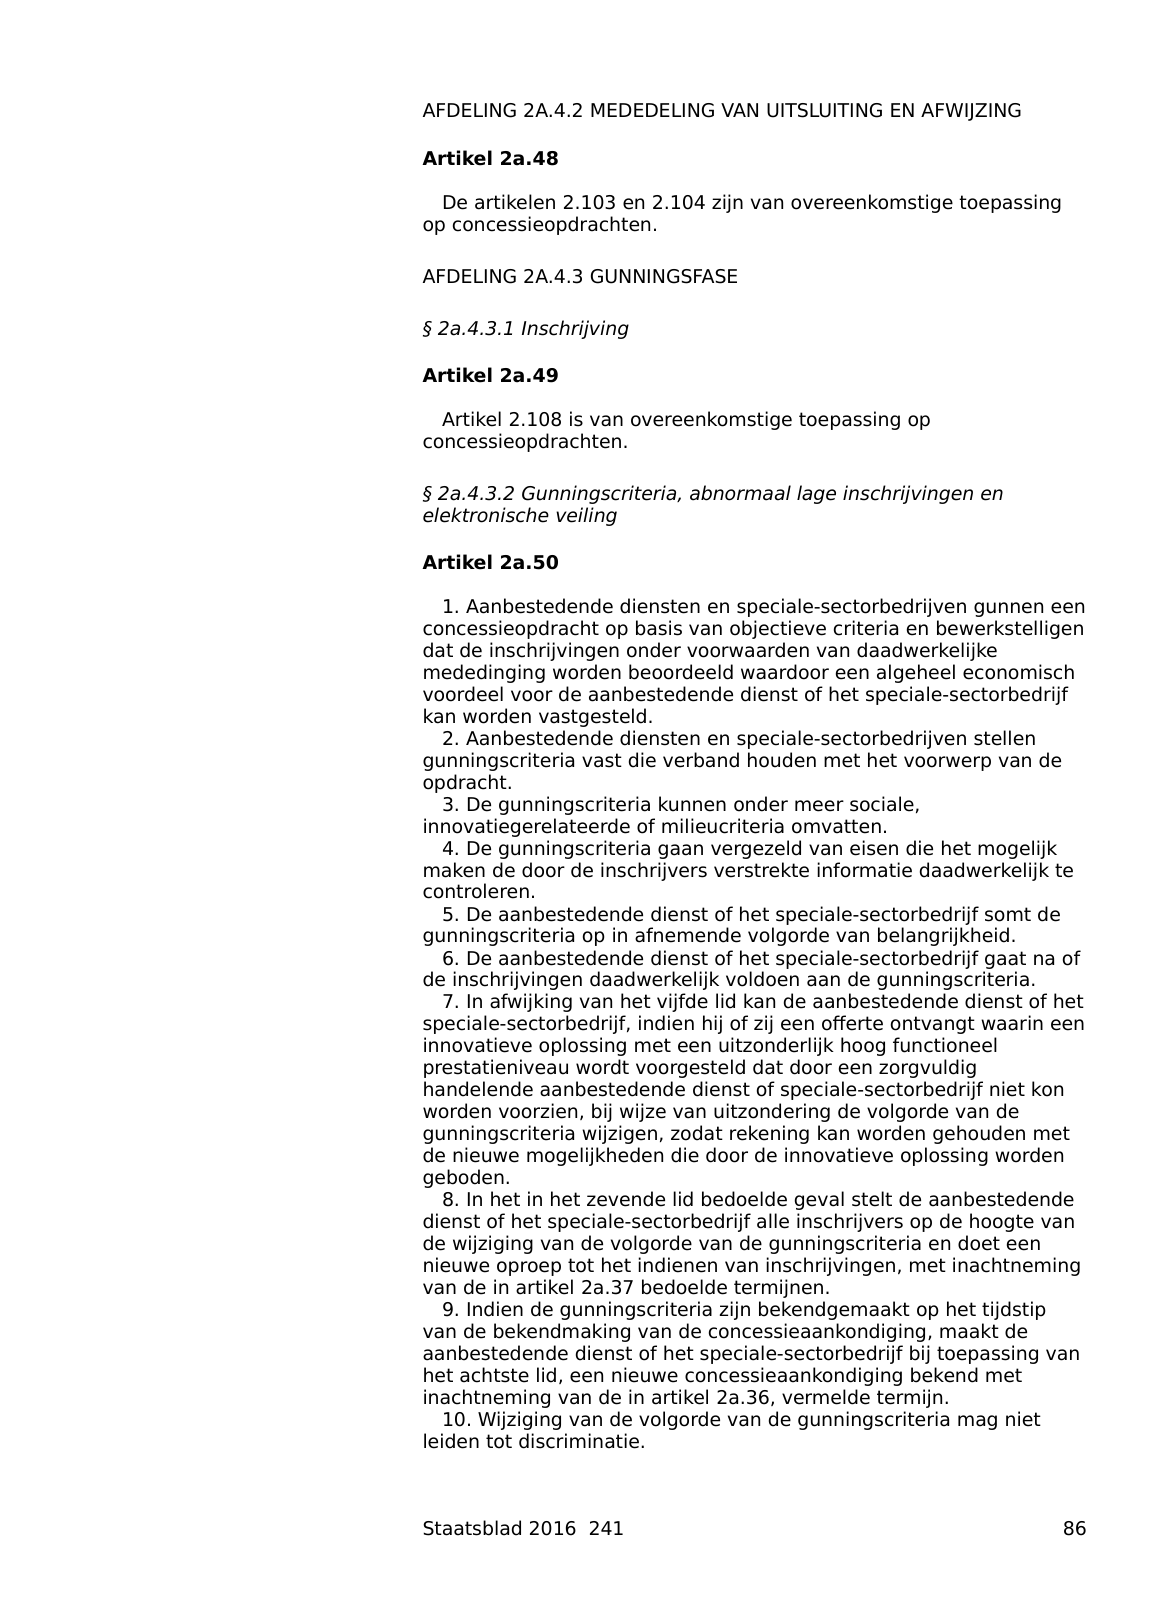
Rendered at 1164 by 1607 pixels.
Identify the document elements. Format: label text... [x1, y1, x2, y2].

text 1. Aanbestedende diensten en speciale-sectorbedrijven gunnen een concessieopdracht op basis van objectieve criteria en bewerkstelligen dat de inschrijvingen onder voorwaarden van daadwerkelijke mededinging worden beoordeeld waardoor een algeheel economisch voordeel voor de aanbestedende dienst of het speciale-sectorbedrijf kan worden vastgesteld. [422, 596, 1087, 728]
subtitle AFDELING 2A.4.2 MEDEDELING VAN UITSLUITING EN AFWIJZING [422, 100, 1087, 122]
text 2. Aanbestedende diensten en speciale-sectorbedrijven stellen gunningscriteria vast die verband houden met het voorwerp van de opdracht. [422, 728, 1087, 793]
subtitle § 2a.4.3.2 Gunningscriteria, abnormaal lage inschrijvingen en elektronische veiling [422, 483, 1087, 527]
subtitle Artikel 2a.50 [422, 552, 1087, 573]
subtitle Artikel 2a.49 [422, 364, 1087, 386]
text Artikel 2.108 is van overeenkomstige toepassing op concessieopdrachten. [422, 409, 1087, 453]
text 10. Wijziging van de volgorde van de gunningscriteria mag niet leiden tot discriminatie. [422, 1409, 1087, 1453]
subtitle Artikel 2a.48 [422, 147, 1087, 169]
text 8. In het in het zevende lid bedoelde geval stelt de aanbestedende dienst of het speciale-sectorbedrijf alle inschrijvers op de hoogte van de wijziging van de volgorde van de gunningscriteria en doet een nieuwe oproep tot het indienen van inschrijvingen, met inachtneming van de in artikel 2a.37 bedoelde termijnen. [422, 1189, 1087, 1299]
text 7. In afwijking van het vijfde lid kan de aanbestedende dienst of het speciale-sectorbedrijf, indien hij of zij een offerte ontvangt waarin een innovatieve oplossing met een uitzonderlijk hoog functioneel prestatieniveau wordt voorgesteld dat door een zorgvuldig handelende aanbestedende dienst of speciale-sectorbedrijf niet kon worden voorzien, bij wijze van uitzondering de volgorde van de gunningscriteria wijzigen, zodat rekening kan worden gehouden met de nieuwe mogelijkheden die door de innovatieve oplossing worden geboden. [422, 991, 1087, 1189]
text 4. De gunningscriteria gaan vergezeld van eisen die het mogelijk maken de door de inschrijvers verstrekte informatie daadwerkelijk te controleren. [422, 837, 1087, 903]
text 6. De aanbestedende dienst of het speciale-sectorbedrijf gaat na of de inschrijvingen daadwerkelijk voldoen aan de gunningscriteria. [422, 947, 1087, 991]
text 3. De gunningscriteria kunnen onder meer sociale, innovatiegerelateerde of milieucriteria omvatten. [422, 793, 1087, 837]
text De artikelen 2.103 en 2.104 zijn van overeenkomstige toepassing op concessieopdrachten. [422, 192, 1087, 236]
text 9. Indien de gunningscriteria zijn bekendgemaakt op het tijdstip van de bekendmaking van de concessieaankondiging, maakt de aanbestedende dienst of het speciale-sectorbedrijf bij toepassing van het achtste lid, een nieuwe concessieaankondiging bekend met inachtneming van de in artikel 2a.36, vermelde termijn. [422, 1299, 1087, 1409]
subtitle AFDELING 2A.4.3 GUNNINGSFASE [422, 266, 1087, 287]
subtitle § 2a.4.3.1 Inschrijving [422, 317, 1087, 339]
text 5. De aanbestedende dienst of het speciale-sectorbedrijf somt de gunningscriteria op in afnemende volgorde van belangrijkheid. [422, 903, 1087, 947]
